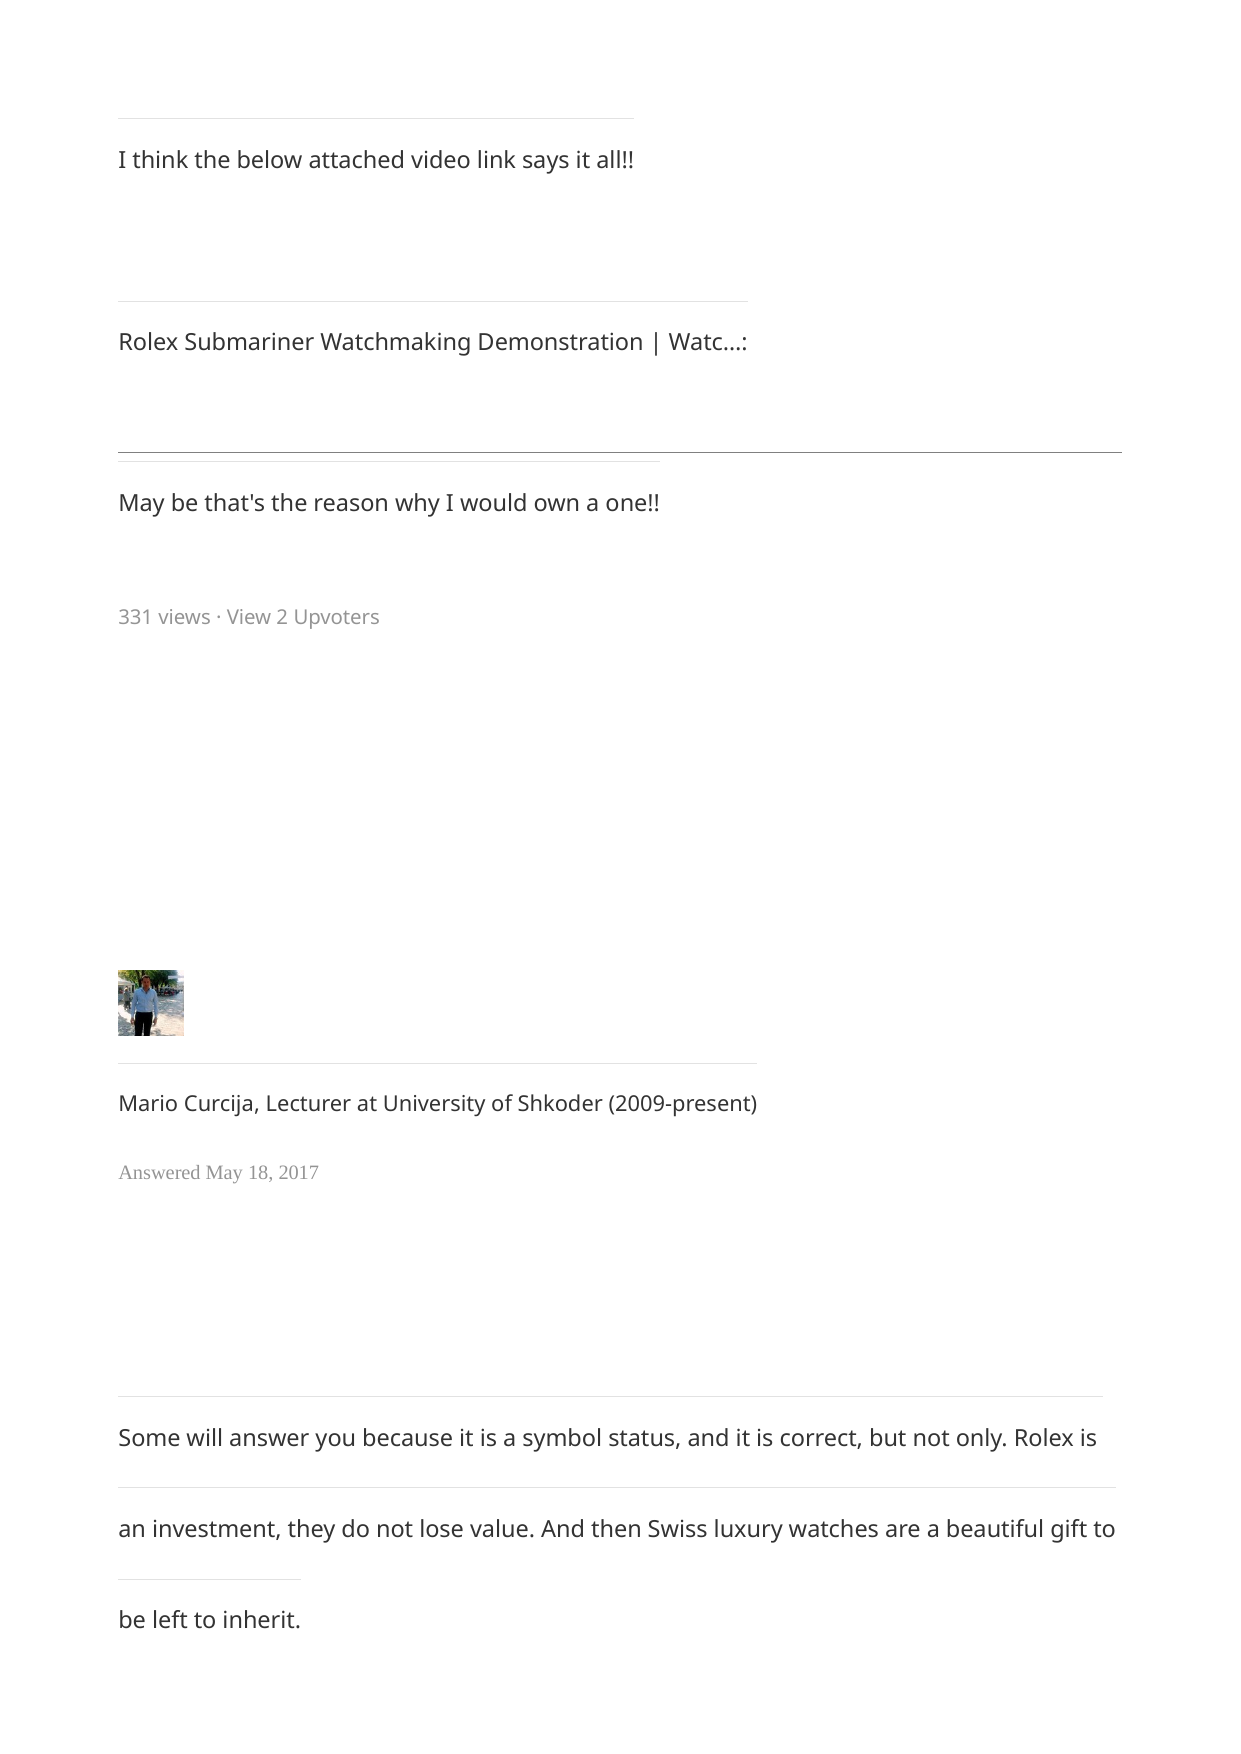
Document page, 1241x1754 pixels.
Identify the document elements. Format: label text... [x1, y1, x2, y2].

text May be that's the reason why I would own a one!! [118, 461, 1122, 518]
text Mario Curcija, Lecturer at University of Shkoder (2009-present) [118, 1063, 1109, 1118]
picture [118, 970, 184, 1036]
text 331 views · View 2 Upvoters [118, 603, 1122, 630]
text Answered May 18, 2017 [118, 1161, 1122, 1184]
text I think the below attached video link says it all!! Rolex Submariner Watchmaking Demonstration | Watc…: [118, 118, 1122, 358]
text Some will answer you because it is a symbol status, and it is correct, but not only. Rolex is an investment, they do not lose value. And then Swiss luxury watches are a beautiful gift to be left to inherit. [118, 1396, 1122, 1636]
